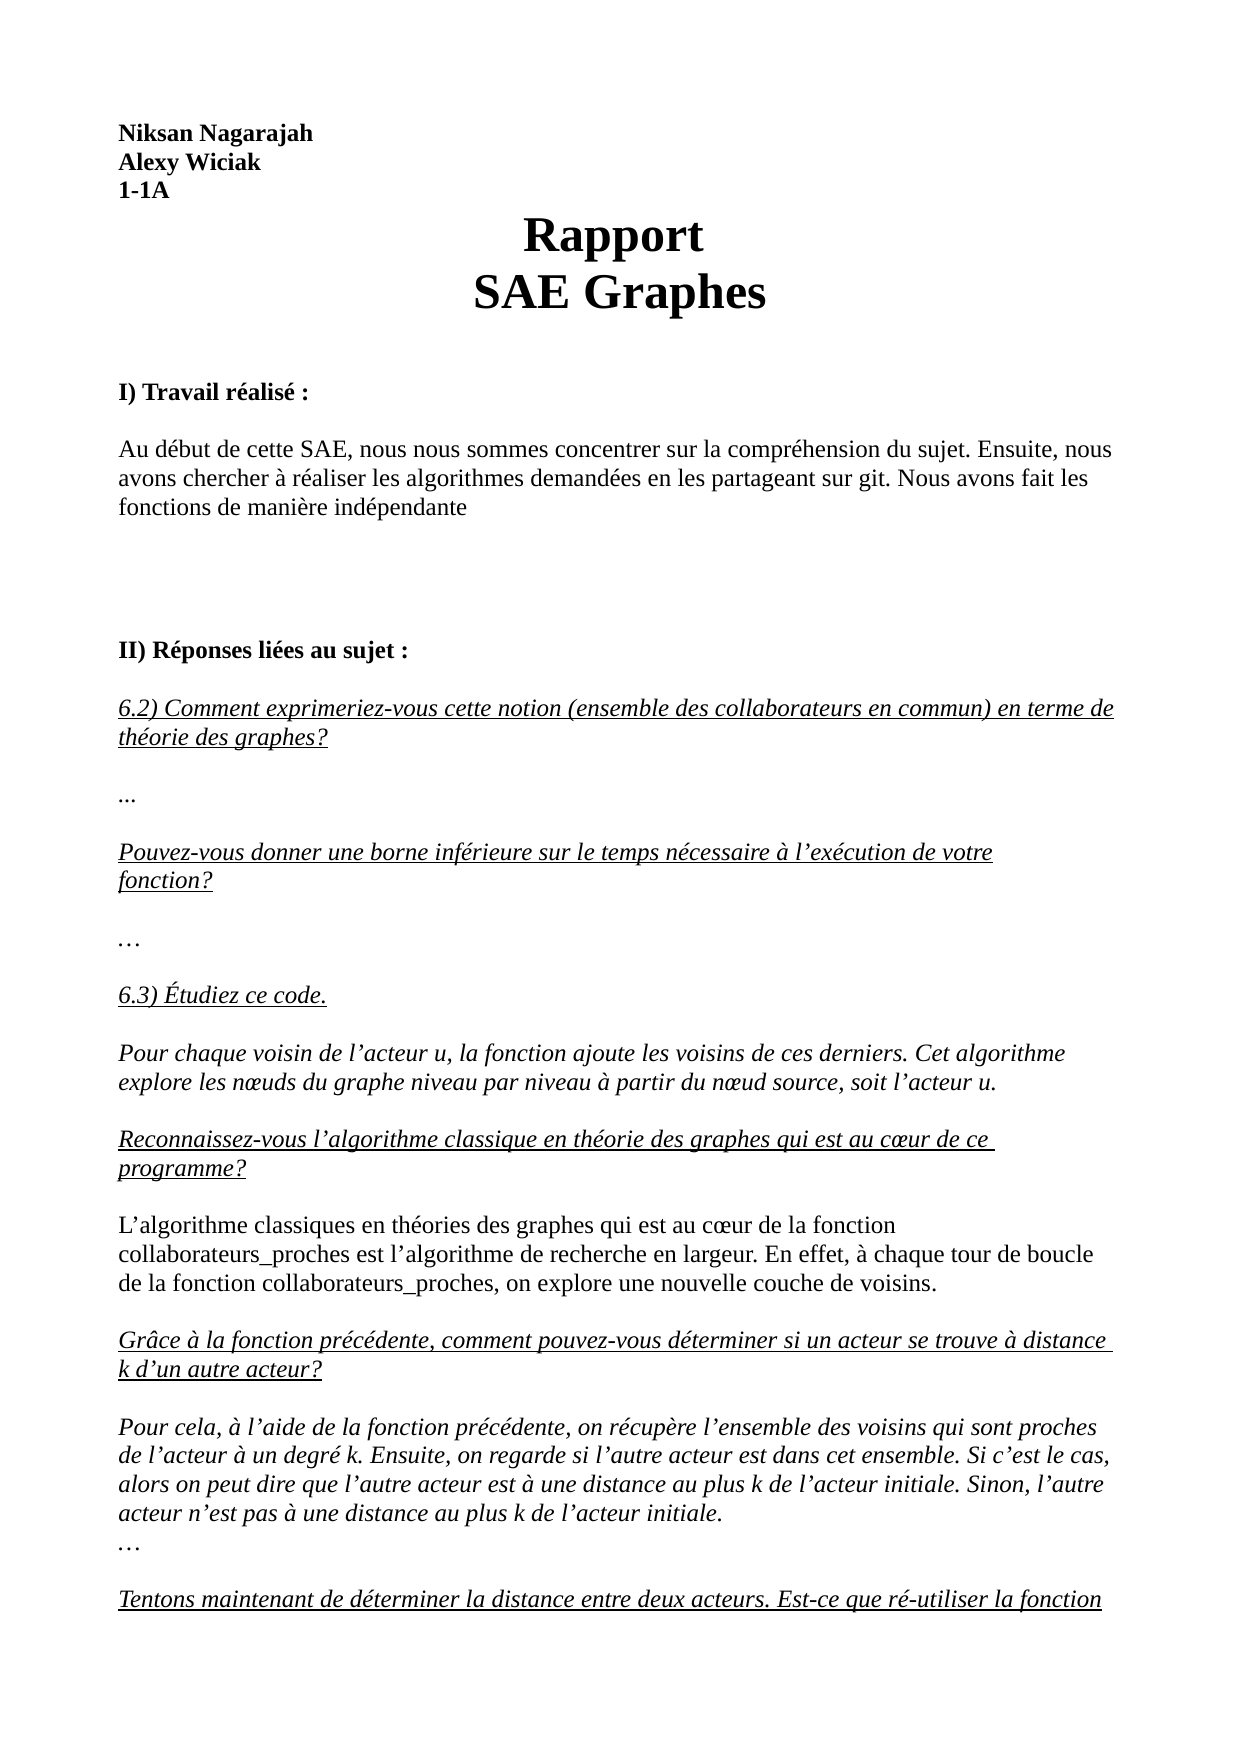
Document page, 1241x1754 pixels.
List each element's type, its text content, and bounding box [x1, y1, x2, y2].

text Alexy Wiciak [118, 147, 1122, 176]
text Reconnaissez-vous l’algorithme classique en théorie des graphes qui est au cœur de ce programme? [118, 1124, 1122, 1182]
text Au début de cette SAE, nous nous sommes concentrer sur la compréhension du sujet. Ensuite, nous avons chercher à réaliser les algorithmes demandées en les partageant sur git. Nous avons fait les fonctions de manière indépendante [118, 434, 1122, 521]
text 1-1A [118, 176, 1122, 204]
text Pour chaque voisin de l’acteur u, la fonction ajoute les voisins de ces derniers. Cet algorithme explore les nœuds du graphe niveau par niveau à partir du nœud source, soit l’acteur u. [118, 1038, 1122, 1096]
text SAE Graphes [118, 262, 1122, 319]
text fonction? [118, 866, 1122, 894]
text … [118, 1527, 1122, 1556]
text Niksan Nagarajah [118, 118, 1122, 147]
text I) Travail réalisé : [118, 377, 1122, 406]
text Grâce à la fonction précédente, comment pouvez-vous déterminer si un acteur se trouve à distance k d’un autre acteur? [118, 1326, 1122, 1383]
text … [118, 923, 1122, 952]
text 6.2) Comment exprimeriez-vous cette notion (ensemble des collaborateurs en commun) en terme de théorie des graphes? [118, 693, 1122, 751]
text II) Réponses liées au sujet : [118, 636, 1122, 664]
text Tentons maintenant de déterminer la distance entre deux acteurs. Est-ce que ré-utiliser la fonction [118, 1584, 1122, 1613]
text Pour cela, à l’aide de la fonction précédente, on récupère l’ensemble des voisins qui sont proches de l’acteur à un degré k. Ensuite, on regarde si l’autre acteur est dans cet ensemble. Si c’est le cas, alors on peut dire que l’autre acteur est à une distance au plus k de l’acteur initiale. Sinon, l’autre acteur n’est pas à une distance au plus k de l’acteur initiale. [118, 1412, 1122, 1527]
text 6.3) Étudiez ce code. [118, 981, 1122, 1009]
text Pouvez-vous donner une borne inférieure sur le temps nécessaire à l’exécution de votre [118, 837, 1122, 866]
text ... [118, 779, 1122, 808]
text L’algorithme classiques en théories des graphes qui est au cœur de la fonction collaborateurs_proches est l’algorithme de recherche en largeur. En effet, à chaque tour de boucle de la fonction collaborateurs_proches, on explore une nouvelle couche de voisins. [118, 1211, 1122, 1297]
text Rapport [118, 204, 1122, 262]
